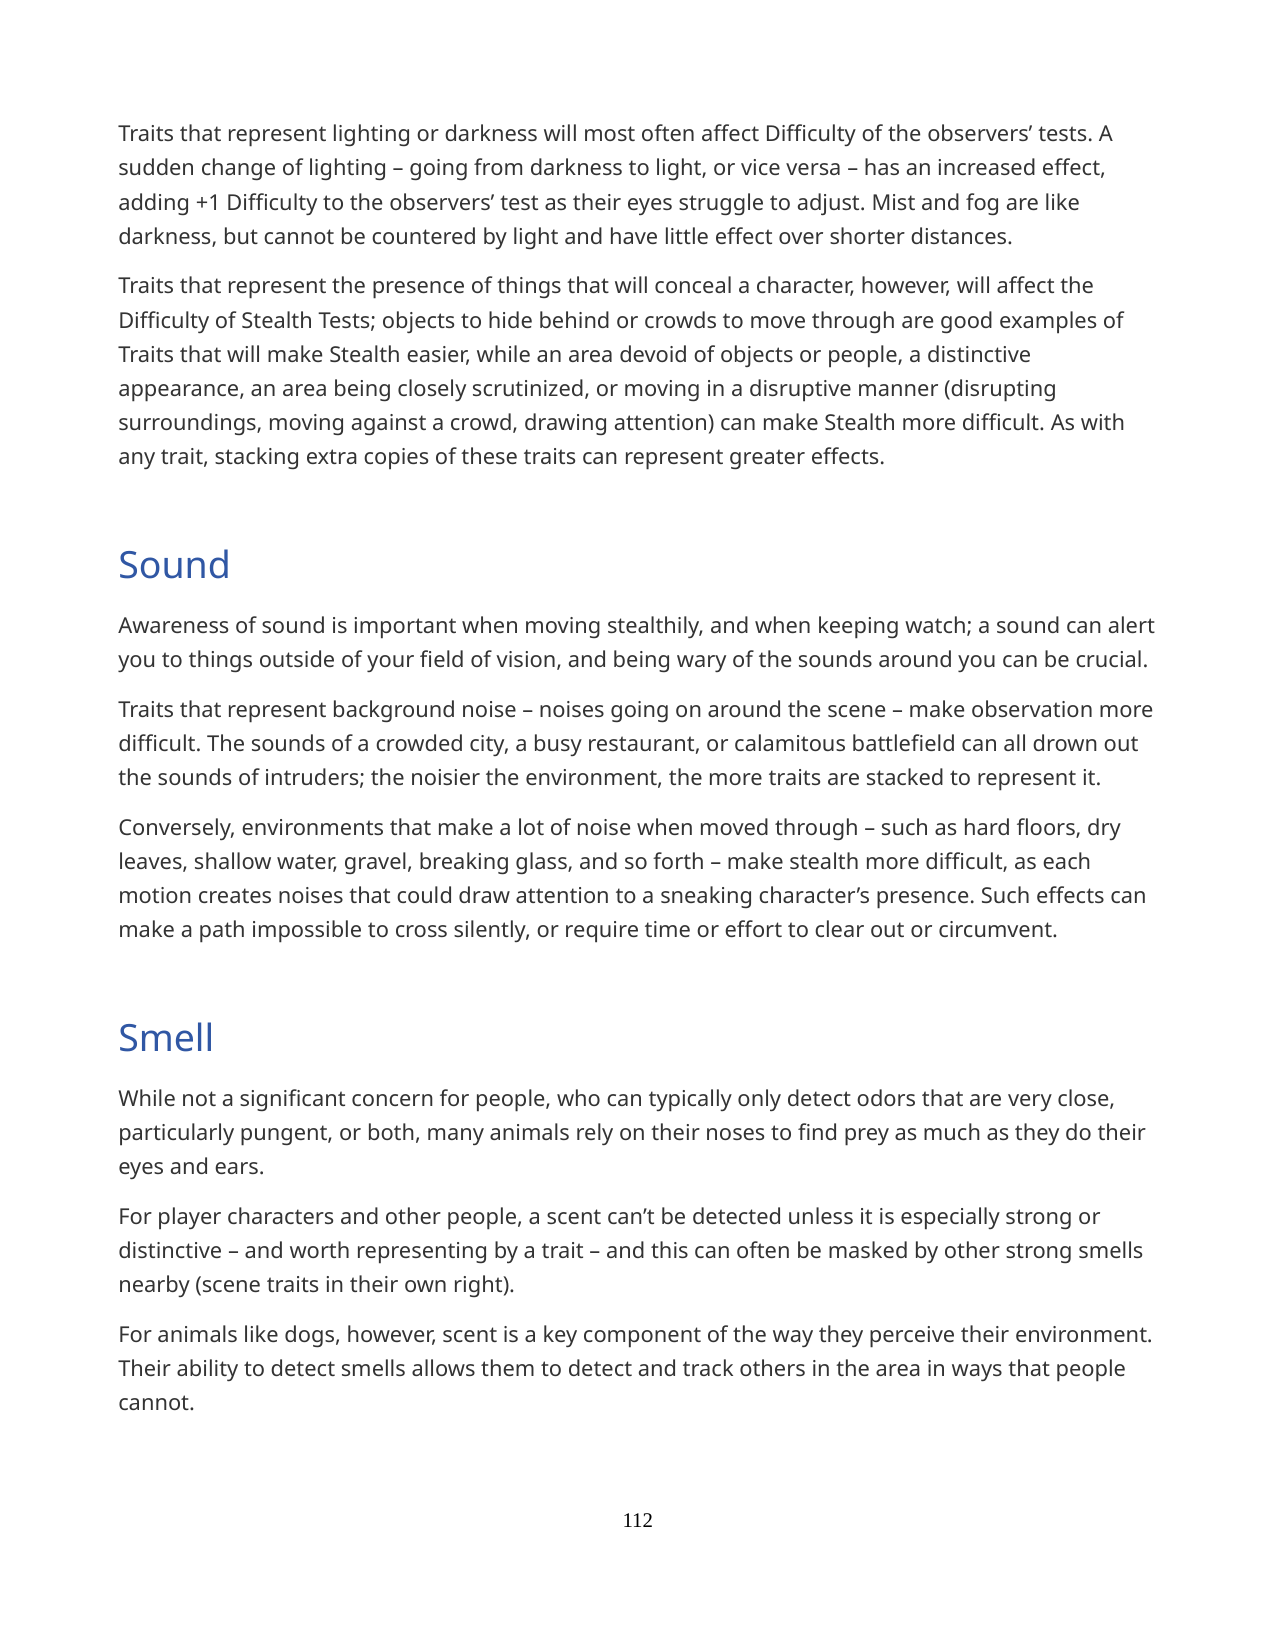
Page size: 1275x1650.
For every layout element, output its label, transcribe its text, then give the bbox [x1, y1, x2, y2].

text For animals like dogs, however, scent is a key component of the way they perceive their environment. Their ability to detect smells allows them to detect and track others in the area in ways that people cannot. [118, 1319, 1157, 1417]
text While not a significant concern for people, who can typically only detect odors that are very close, particularly pungent, or both, many animals rely on their noses to find prey as much as they do their eyes and ears. [118, 1083, 1157, 1181]
text Awareness of sound is important when moving stealthily, and when keeping watch; a sound can alert you to things outside of your field of vision, and being wary of the sounds around you can be crucial. [118, 610, 1157, 674]
subtitle Smell [118, 1011, 1157, 1062]
text Traits that represent background noise – noises going on around the scene – make observation more difficult. The sounds of a crowded city, a busy restaurant, or calamitous battlefield can all drown out the sounds of intruders; the noisier the environment, the more traits are stacked to represent it. [118, 694, 1157, 792]
text Conversely, environments that make a lot of noise when moved through – such as hard floors, dry leaves, shallow water, gravel, breaking glass, and so forth – make stealth more difficult, as each motion creates noises that could draw attention to a sneaking character’s presence. Such effects can make a path impossible to cross silently, or require time or effort to clear out or circumvent. [118, 812, 1157, 944]
text Traits that represent the presence of things that will conceal a character, however, will affect the Difficulty of Stealth Tests; objects to hide behind or crowds to move through are good examples of Traits that will make Stealth easier, while an area devoid of objects or people, a distinctive appearance, an area being closely scrutinized, or moving in a disruptive manner (disrupting surroundings, moving against a crowd, drawing attention) can make Stealth more difficult. As with any trait, stacking extra copies of these traits can represent greater effects. [118, 270, 1157, 471]
text Traits that represent lighting or darkness will most often affect Difficulty of the observers’ tests. A sudden change of lighting – going from darkness to light, or vice versa – has an increased effect, adding +1 Difficulty to the observers’ test as their eyes struggle to adjust. Mist and fog are like darkness, but cannot be countered by light and have little effect over shorter distances. [118, 118, 1157, 250]
subtitle Sound [118, 538, 1157, 589]
text For player characters and other people, a scent can’t be detected unless it is especially strong or distinctive – and worth representing by a trait – and this can often be masked by other strong smells nearby (scene traits in their own right). [118, 1201, 1157, 1299]
